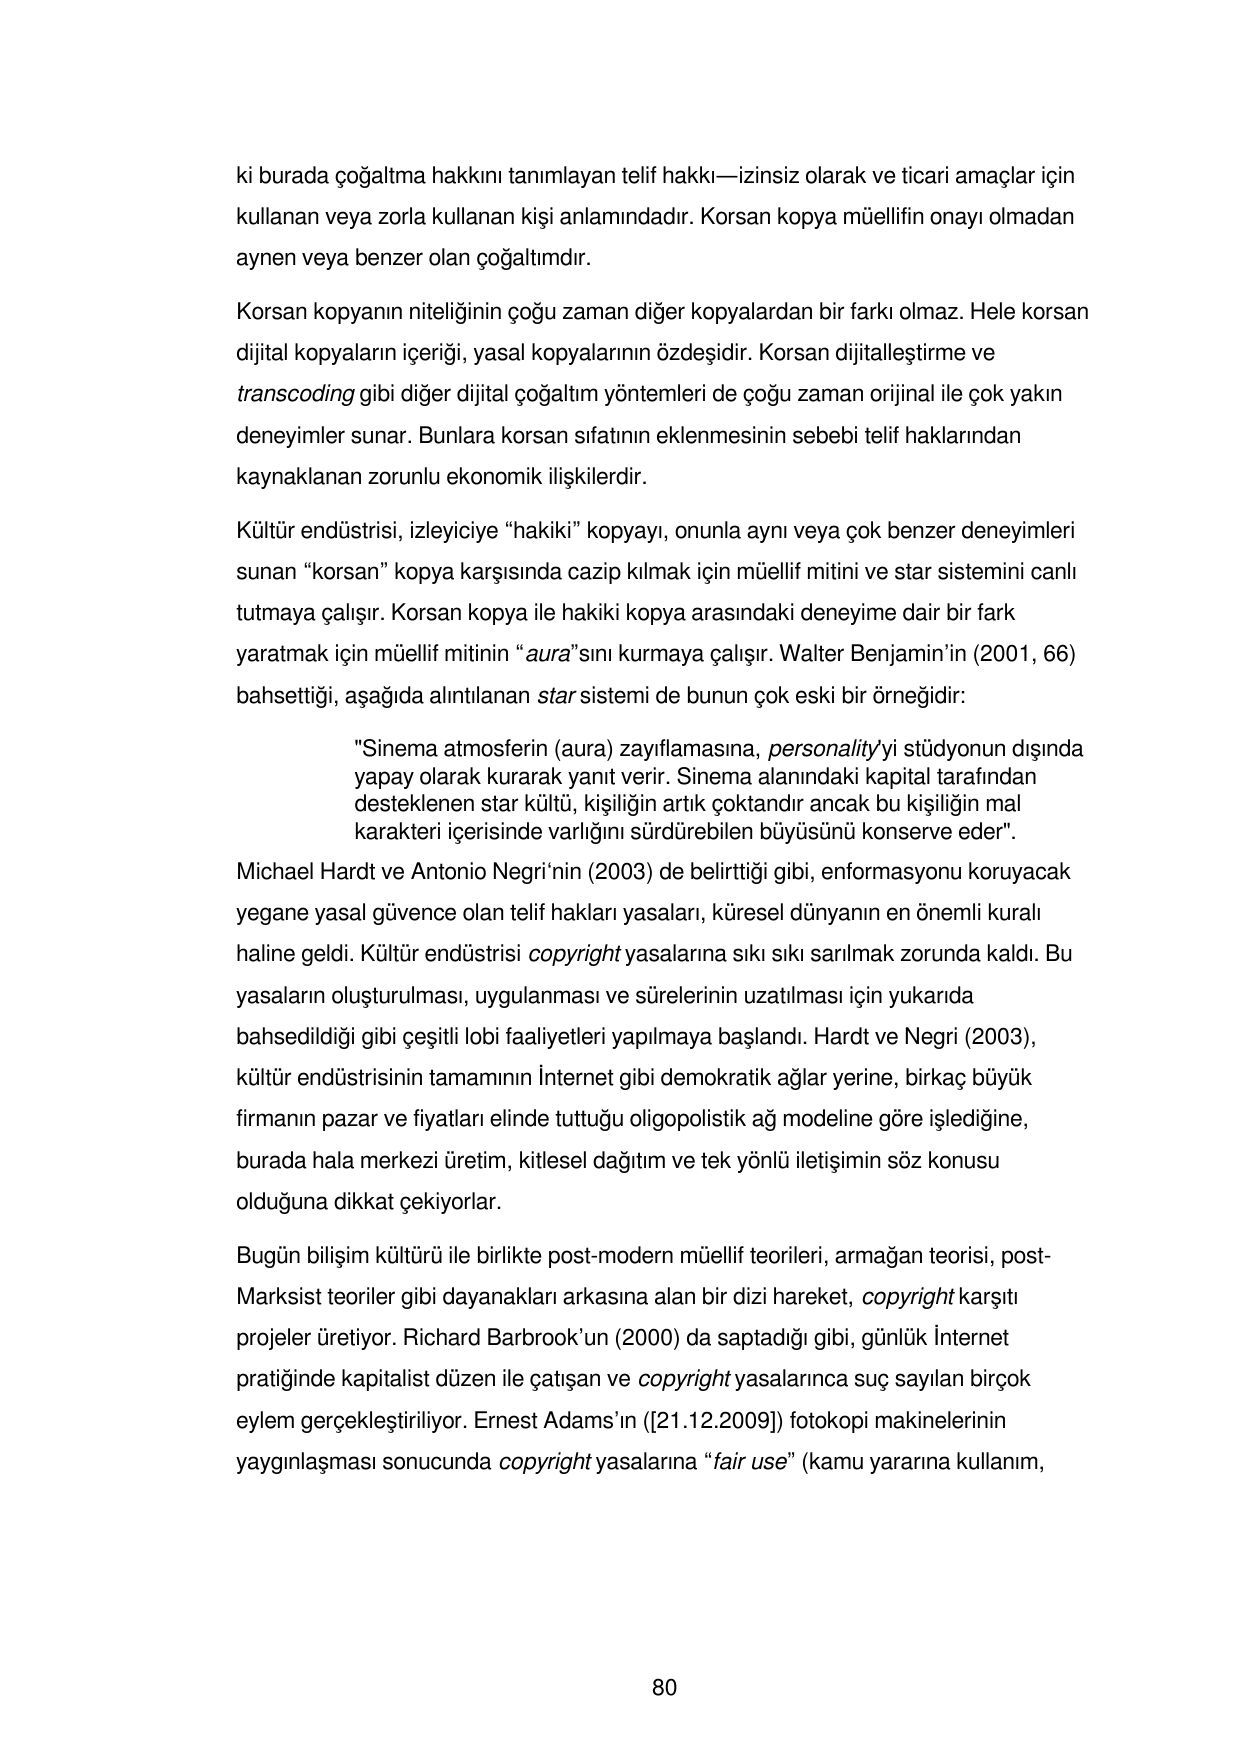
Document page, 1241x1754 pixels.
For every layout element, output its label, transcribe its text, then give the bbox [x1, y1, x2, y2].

text "Sinema atmosferin (aura) zayıflamasına, personality'yi stüdyonun dışında yapay olarak kurarak yanıt verir. Sinema alanındaki kapital tarafından desteklenen star kültü, kişiliğin artık çoktandır ancak bu kişiliğin mal karakteri içerisinde varlığını sürdürebilen büyüsünü konserve eder". [354, 734, 1093, 844]
text Bugün bilişim kültürü ile birlikte post-modern müellif teorileri, armağan teorisi, post-Marksist teoriler gibi dayanakları arkasına alan bir dizi hareket, copyright karşıtı projeler üretiyor. Richard Barbrook’un (2000) da saptadığı gibi, günlük İnternet pratiğinde kapitalist düzen ile çatışan ve copyright yasalarınca suç sayılan birçok eylem gerçekleştiriliyor. Ernest Adams’ın ([21.12.2009]) fotokopi makinelerinin yaygınlaşması sonucunda copyright yasalarına “fair use” (kamu yararına kullanım, [236, 1240, 1093, 1474]
text Michael Hardt ve Antonio Negri‘nin (2003) de belirttiği gibi, enformasyonu koruyacak yegane yasal güvence olan telif hakları yasaları, küresel dünyanın en önemli kuralı haline geldi. Kültür endüstrisi copyright yasalarına sıkı sıkı sarılmak zorunda kaldı. Bu yasaların oluşturulması, uygulanması ve sürelerinin uzatılması için yukarıda bahsedildiği gibi çeşitli lobi faaliyetleri yapılmaya başlandı. Hardt ve Negri (2003), kültür endüstrisinin tamamının İnternet gibi demokratik ağlar yerine, birkaç büyük firmanın pazar ve fiyatları elinde tuttuğu oligopolistik ağ modeline göre işlediğine, burada hala merkezi üretim, kitlesel dağıtım ve tek yönlü iletişimin söz konusu olduğuna dikkat çekiyorlar. [236, 856, 1093, 1214]
text Korsan kopyanın niteliğinin çoğu zaman diğer kopyalardan bir farkı olmaz. Hele korsan dijital kopyaların içeriği, yasal kopyalarının özdeşidir. Korsan dijitalleştirme ve transcoding gibi diğer dijital çoğaltım yöntemleri de çoğu zaman orijinal ile çok yakın deneyimler sunar. Bunlara korsan sıfatının eklenmesinin sebebi telif haklarından kaynaklanan zorunlu ekonomik ilişkilerdir. [236, 296, 1093, 489]
text Kültür endüstrisi, izleyiciye “hakiki” kopyayı, onunla aynı veya çok benzer deneyimleri sunan “korsan” kopya karşısında cazip kılmak için müellif mitini ve star sistemini canlı tutmaya çalışır. Korsan kopya ile hakiki kopya arasındaki deneyime dair bir fark yaratmak için müellif mitinin “aura”sını kurmaya çalışır. Walter Benjamin’in (2001, 66) bahsettiği, aşağıda alıntılanan star sistemi de bunun çok eski bir örneğidir: [236, 515, 1093, 708]
text ki burada çoğaltma hakkını tanımlayan telif hakkı—izinsiz olarak ve ticari amaçlar için kullanan veya zorla kullanan kişi anlamındadır. Korsan kopya müellifin onayı olmadan aynen veya benzer olan çoğaltımdır. [236, 160, 1093, 270]
